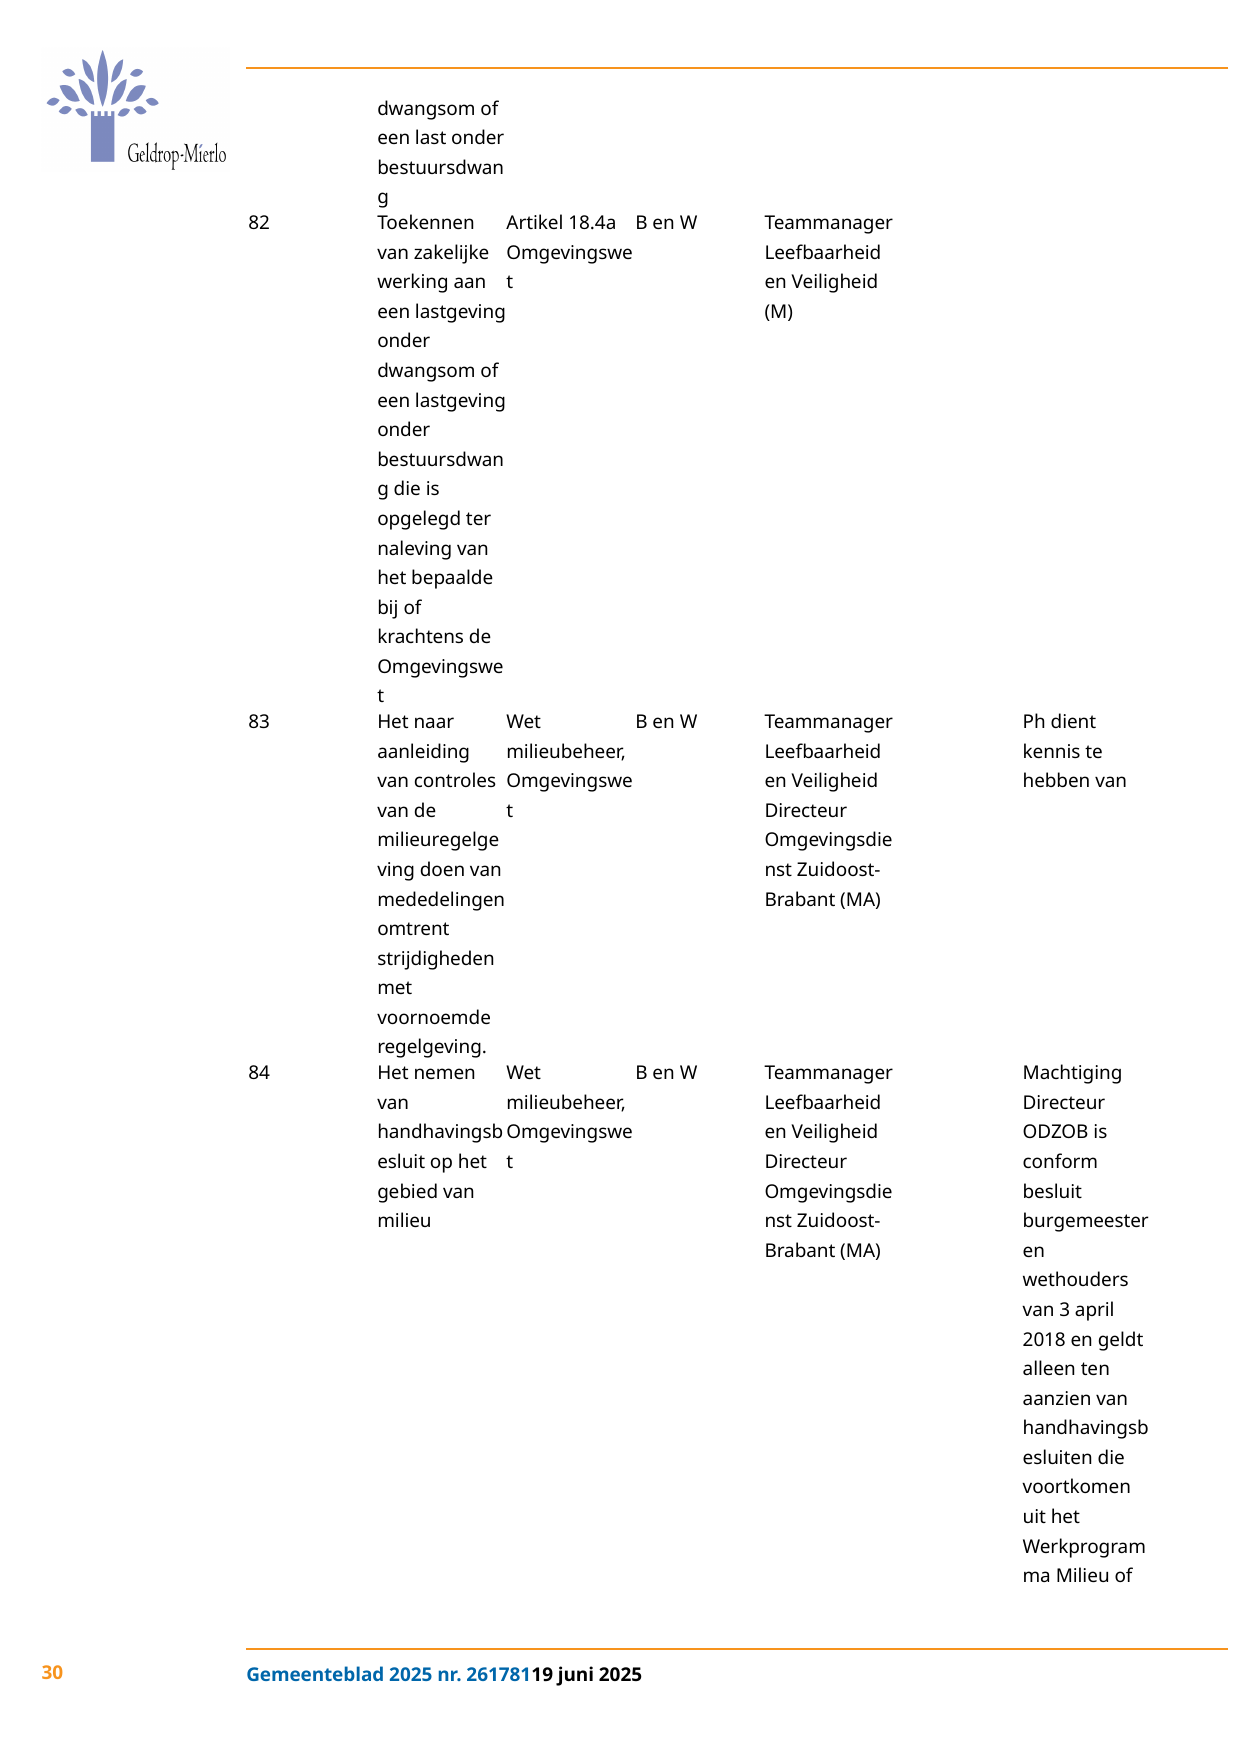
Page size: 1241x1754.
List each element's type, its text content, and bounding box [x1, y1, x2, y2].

table_cell Wet milieubeheer, Omgevingswet [506, 1060, 635, 1588]
table_cell [894, 95, 1022, 209]
table_cell [894, 708, 1022, 1059]
table_cell Het nemen van handhavingsbesluit op het gebied van milieu [377, 1060, 506, 1588]
table_cell [506, 95, 635, 209]
table_cell [764, 95, 893, 209]
table_cell [635, 95, 764, 209]
table_cell Teammanager Leefbaarheid en Veiligheid Directeur Omgevingsdienst Zuidoost-Brabant (MA) [764, 1060, 893, 1588]
table_cell dwangsom of een last onder bestuursdwang [377, 95, 506, 209]
table_cell 84 [248, 1060, 377, 1588]
table_cell 83 [248, 708, 377, 1059]
table_cell B en W [635, 209, 764, 708]
table_cell [894, 209, 1022, 708]
table_cell Ph dient kennis te hebben van [1023, 708, 1152, 1059]
table_cell B en W [635, 708, 764, 1059]
table_cell Artikel 18.4a Omgevingswet [506, 209, 635, 708]
table_cell [248, 95, 377, 209]
table_cell Machtiging Directeur ODZOB is conform besluit burgemeester en wethouders van 3 april 2018 en geldt alleen ten aanzien van handhavingsbesluiten die voortkomen uit het Werkprogramma Milieu of [1023, 1060, 1152, 1588]
table_cell [1023, 209, 1152, 708]
table_cell B en W [635, 1060, 764, 1588]
table_cell [1023, 95, 1152, 209]
table_cell Het naar aanleiding van controles van de milieuregelgeving doen van mededelingen omtrent strijdigheden met voornoemde regelgeving. [377, 708, 506, 1059]
table_cell Teammanager Leefbaarheid en Veiligheid (M) [764, 209, 893, 708]
table_cell Teammanager Leefbaarheid en Veiligheid Directeur Omgevingsdienst Zuidoost-Brabant (MA) [764, 708, 893, 1059]
table_cell Toekennen van zakelijke werking aan een lastgeving onder dwangsom of een lastgeving onder bestuursdwang die is opgelegd ter naleving van het bepaalde bij of krachtens de Omgevingswet [377, 209, 506, 708]
table_cell [894, 1060, 1022, 1588]
picture [41, 47, 231, 172]
table_cell Wet milieubeheer, Omgevingswet [506, 708, 635, 1059]
table_cell 82 [248, 209, 377, 708]
